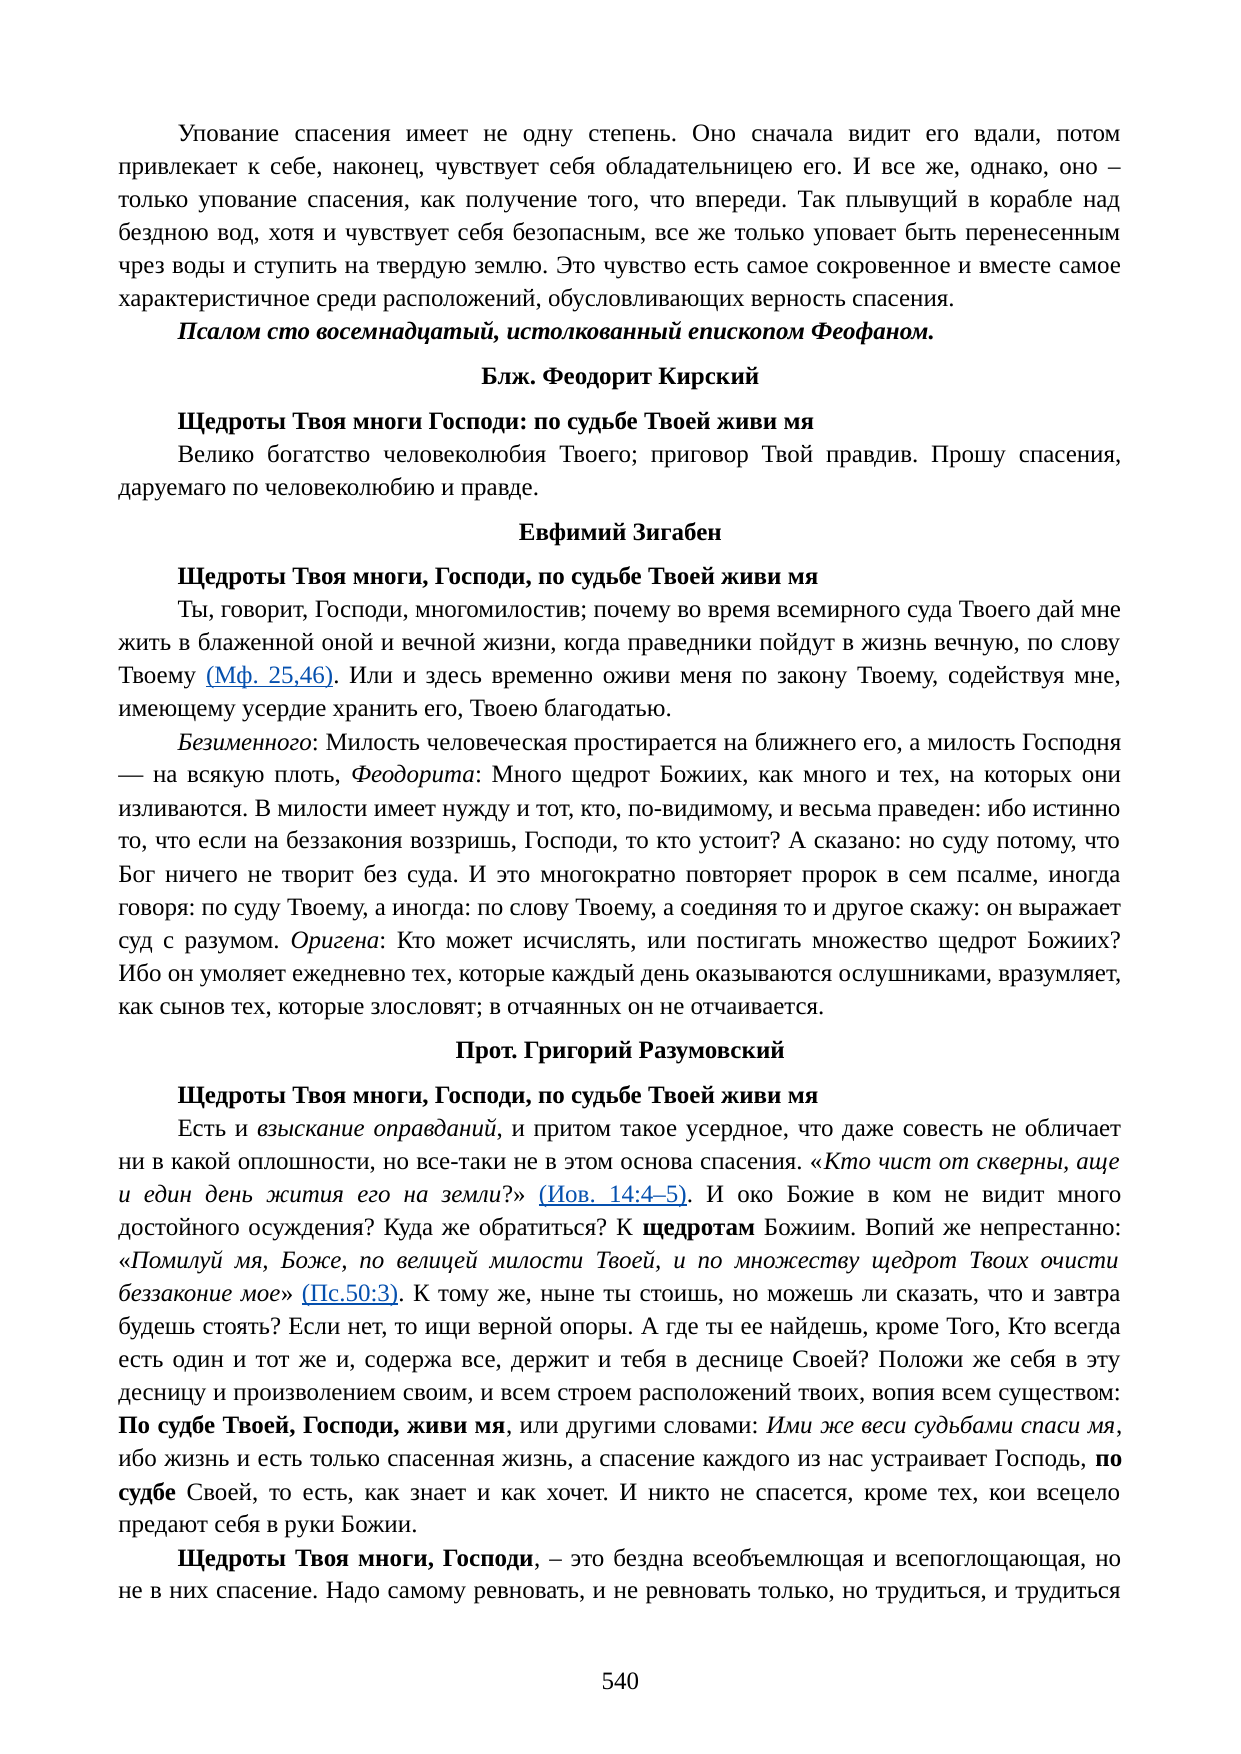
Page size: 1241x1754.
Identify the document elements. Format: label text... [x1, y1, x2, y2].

text Щедроты Твоя многи Господи: по судьбе Твоей живи мя [118, 406, 1122, 434]
text Щедроты Твоя многи, Господи, – это бездна всеобъемлющая и всепоглощающая, но не в них спасение. Надо самому ревновать, и не ревновать только, но трудиться, и трудиться [118, 1543, 1122, 1604]
subtitle Блж. Феодорит Кирский [118, 361, 1122, 390]
text Велико богатство человеколюбия Твоего; приговор Твой правдив. Прошу спасения, даруемаго по человеколюбию и правде. [118, 439, 1122, 501]
text Упование спасения имеет не одну степень. Оно сначала видит его вдали, потом привлекает к себе, наконец, чувствует себя обладательницею его. И все же, однако, оно – только упование спасения, как получение того, что впереди. Так плывущий в корабле над бездною вод, хотя и чувствует себя безопасным, все же только уповает быть перенесенным чрез воды и ступить на твердую землю. Это чувство есть самое сокровенное и вместе самое характеристичное среди расположений, обусловливающих верность спасения. [118, 118, 1122, 312]
subtitle Евфимий Зигабен [118, 517, 1122, 545]
text Безименного: Милость человеческая простирается на ближнего его, а милость Господня — на всякую плоть, Феодорита: Много щедрот Божиих, как много и тех, на которых они изливаются. В милости имеет нужду и тот, кто, по-видимому, и весьма праведен: ибо истинно то, что если на беззакония воззришь, Господи, то кто устоит? А сказано: но суду потому, что Бог ничего не творит без суда. И это многократно повторяет пророк в сем псалме, иногда говоря: по суду Твоему, а иногда: по слову Твоему, а соединяя то и другое скажу: он выражает суд с разумом. Оригена: Кто может исчислять, или постигать множество щедрот Божиих? Ибо он умоляет ежедневно тех, которые каждый день оказываются ослушниками, вразумляет, как сынов тех, которые злословят; в отчаянных он не отчаивается. [118, 727, 1122, 1019]
text Щедроты Твоя многи, Господи, по судьбе Твоей живи мя [118, 561, 1122, 590]
text Ты, говорит, Господи, многомилостив; почему во время всемирного суда Твоего дай мне жить в блаженной оной и вечной жизни, когда праведники пойдут в жизнь вечную, по слову Твоему (Мф. 25,46). Или и здесь временно оживи меня по закону Твоему, содействуя мне, имеющему усердие хранить его, Твоею благодатью. [118, 594, 1122, 722]
subtitle Прот. Григорий Разумовский [118, 1036, 1122, 1064]
text Есть и взыскание оправданий, и притом такое усердное, что даже совесть не обличает ни в какой оплошности, но все-таки не в этом основа спасения. «Кто чист от скверны, аще и един день жития его на земли?» (Иов. 14:4–5). И око Божие в ком не видит много достойного осуждения? Куда же обратиться? К щедротам Божиим. Вопий же непрестанно: «Помилуй мя, Боже, по велицей милости Твоей, и по множеству щедрот Твоих очисти беззаконие мое» (Пс.50:3). К тому же, ныне ты стоишь, но можешь ли сказать, что и завтра будешь стоять? Если нет, то ищи верной опоры. А где ты ее найдешь, кроме Того, Кто всегда есть один и тот же и, содержа все, держит и тебя в деснице Своей? Положи же себя в эту десницу и произволением своим, и всем строем расположений твоих, вопия всем существом: По судбе Твоей, Господи, живи мя, или другими словами: Ими же веси судьбами спаси мя, ибо жизнь и есть только спасенная жизнь, а спасение каждого из нас устраивает Господь, по судбе Своей, то есть, как знает и как хочет. И никто не спасется, кроме тех, кои всецело предают себя в руки Божии. [118, 1113, 1122, 1538]
text Псалом сто восемнадцатый, истолкованный епископом Феофаном. [118, 316, 1122, 345]
text Щедроты Твоя многи, Господи, по судьбе Твоей живи мя [118, 1080, 1122, 1109]
